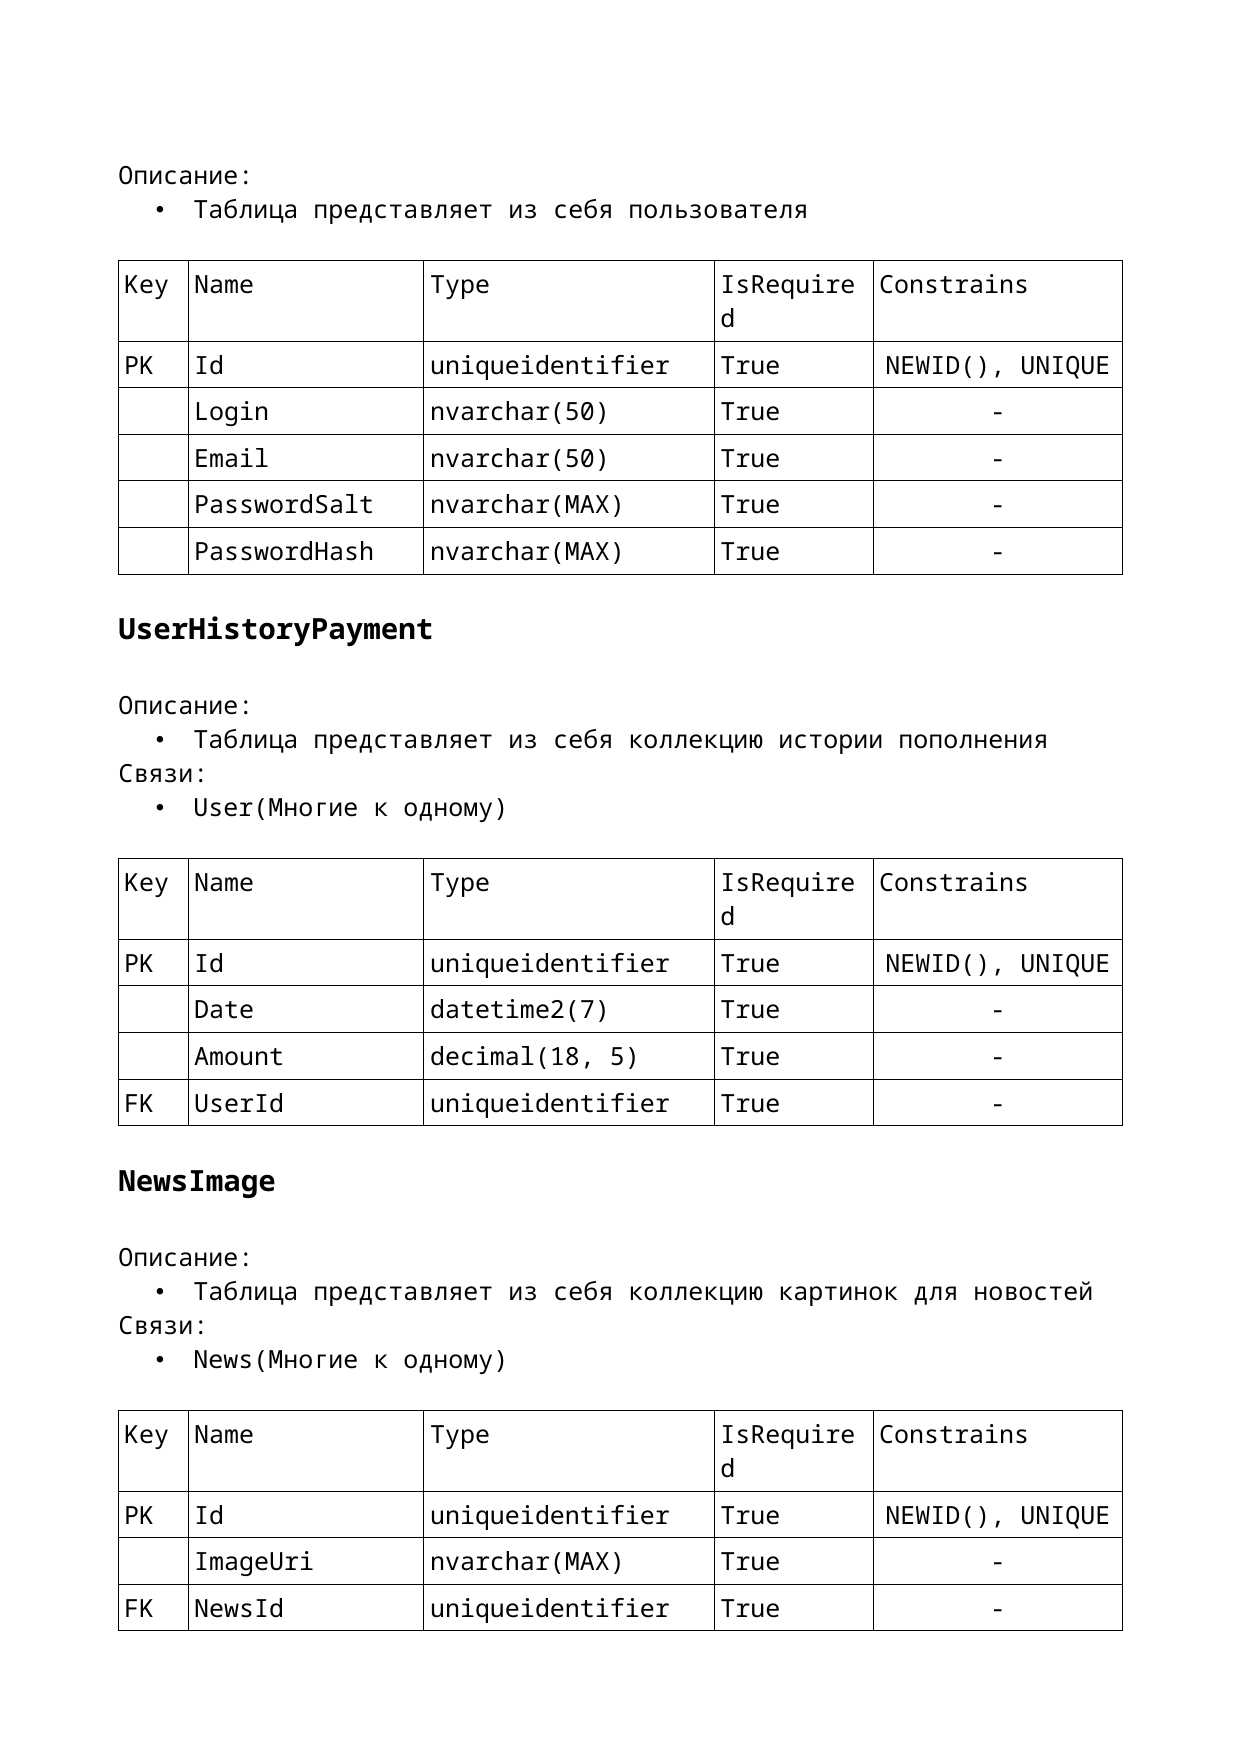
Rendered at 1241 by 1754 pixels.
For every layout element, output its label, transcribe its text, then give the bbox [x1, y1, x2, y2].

table_cell - [874, 435, 1122, 480]
table_cell NEWID(), UNIQUE [874, 342, 1122, 387]
table_cell FK [119, 1080, 188, 1125]
table_cell NewsId [189, 1585, 423, 1630]
table_header Key [119, 1411, 188, 1491]
table_cell True [715, 342, 873, 387]
table_cell True [715, 1585, 873, 1630]
table_cell True [715, 481, 873, 527]
table_cell NEWID(), UNIQUE [874, 1492, 1122, 1537]
table_cell Id [189, 940, 423, 985]
table_cell [119, 481, 188, 527]
table_header Constrains [874, 859, 1122, 939]
table_cell True [715, 1538, 873, 1584]
table_cell PasswordSalt [189, 481, 423, 527]
text Связи: [118, 1308, 1122, 1342]
table_cell nvarchar(MAX) [424, 1538, 714, 1584]
list Таблица представляет из себя пользователя [156, 192, 1122, 226]
text Связи: [118, 756, 1122, 790]
table_header Type [424, 261, 714, 341]
table_header Name [189, 1411, 423, 1491]
list User(Многие к одному) [156, 790, 1122, 824]
table_cell True [715, 435, 873, 480]
list Таблица представляет из себя коллекцию картинок для новостей [156, 1274, 1122, 1308]
table_cell - [874, 1033, 1122, 1078]
table_cell Email [189, 435, 423, 480]
table_cell UserId [189, 1080, 423, 1125]
table_cell nvarchar(MAX) [424, 481, 714, 527]
table_header Constrains [874, 1411, 1122, 1491]
table_cell uniqueidentifier [424, 1585, 714, 1630]
table_cell nvarchar(MAX) [424, 528, 714, 573]
table_cell nvarchar(50) [424, 435, 714, 480]
table_cell PK [119, 1492, 188, 1537]
table_header IsRequired [715, 261, 873, 341]
table_cell [119, 388, 188, 434]
table_cell FK [119, 1585, 188, 1630]
table_cell PasswordHash [189, 528, 423, 573]
table_cell uniqueidentifier [424, 1492, 714, 1537]
table_cell - [874, 528, 1122, 573]
table_cell True [715, 388, 873, 434]
table_cell True [715, 1492, 873, 1537]
table_cell Id [189, 342, 423, 387]
table_cell - [874, 1585, 1122, 1630]
table_cell Login [189, 388, 423, 434]
list News(Многие к одному) [156, 1342, 1122, 1376]
table_cell Date [189, 986, 423, 1032]
table_cell ImageUri [189, 1538, 423, 1584]
table_header Type [424, 1411, 714, 1491]
table_header IsRequired [715, 859, 873, 939]
table_header Name [189, 261, 423, 341]
table_header IsRequired [715, 1411, 873, 1491]
table_cell True [715, 1033, 873, 1078]
table_cell Id [189, 1492, 423, 1537]
list Таблица представляет из себя коллекцию истории пополнения [156, 722, 1122, 756]
table_header Constrains [874, 261, 1122, 341]
table_cell True [715, 986, 873, 1032]
table_cell nvarchar(50) [424, 388, 714, 434]
table_cell True [715, 1080, 873, 1125]
table_cell NEWID(), UNIQUE [874, 940, 1122, 985]
table_cell PK [119, 342, 188, 387]
table_header Name [189, 859, 423, 939]
table_cell - [874, 481, 1122, 527]
table_cell uniqueidentifier [424, 1080, 714, 1125]
table_cell [119, 986, 188, 1032]
text Описание: [118, 688, 1122, 722]
table_cell datetime2(7) [424, 986, 714, 1032]
table_cell - [874, 986, 1122, 1032]
table_cell - [874, 1538, 1122, 1584]
table_cell uniqueidentifier [424, 940, 714, 985]
table_cell True [715, 940, 873, 985]
table_cell [119, 435, 188, 480]
table_cell [119, 1538, 188, 1584]
table_cell True [715, 528, 873, 573]
table_cell decimal(18, 5) [424, 1033, 714, 1078]
table_header Type [424, 859, 714, 939]
table_cell - [874, 388, 1122, 434]
table_cell - [874, 1080, 1122, 1125]
table_cell Amount [189, 1033, 423, 1078]
text NewsImage [118, 1160, 1122, 1200]
table_cell PK [119, 940, 188, 985]
table_header Key [119, 859, 188, 939]
table_cell uniqueidentifier [424, 342, 714, 387]
table_cell [119, 528, 188, 573]
table_cell [119, 1033, 188, 1078]
table_header Key [119, 261, 188, 341]
text Описание: [118, 158, 1122, 192]
text UserHistoryPayment [118, 608, 1122, 648]
text Описание: [118, 1239, 1122, 1274]
